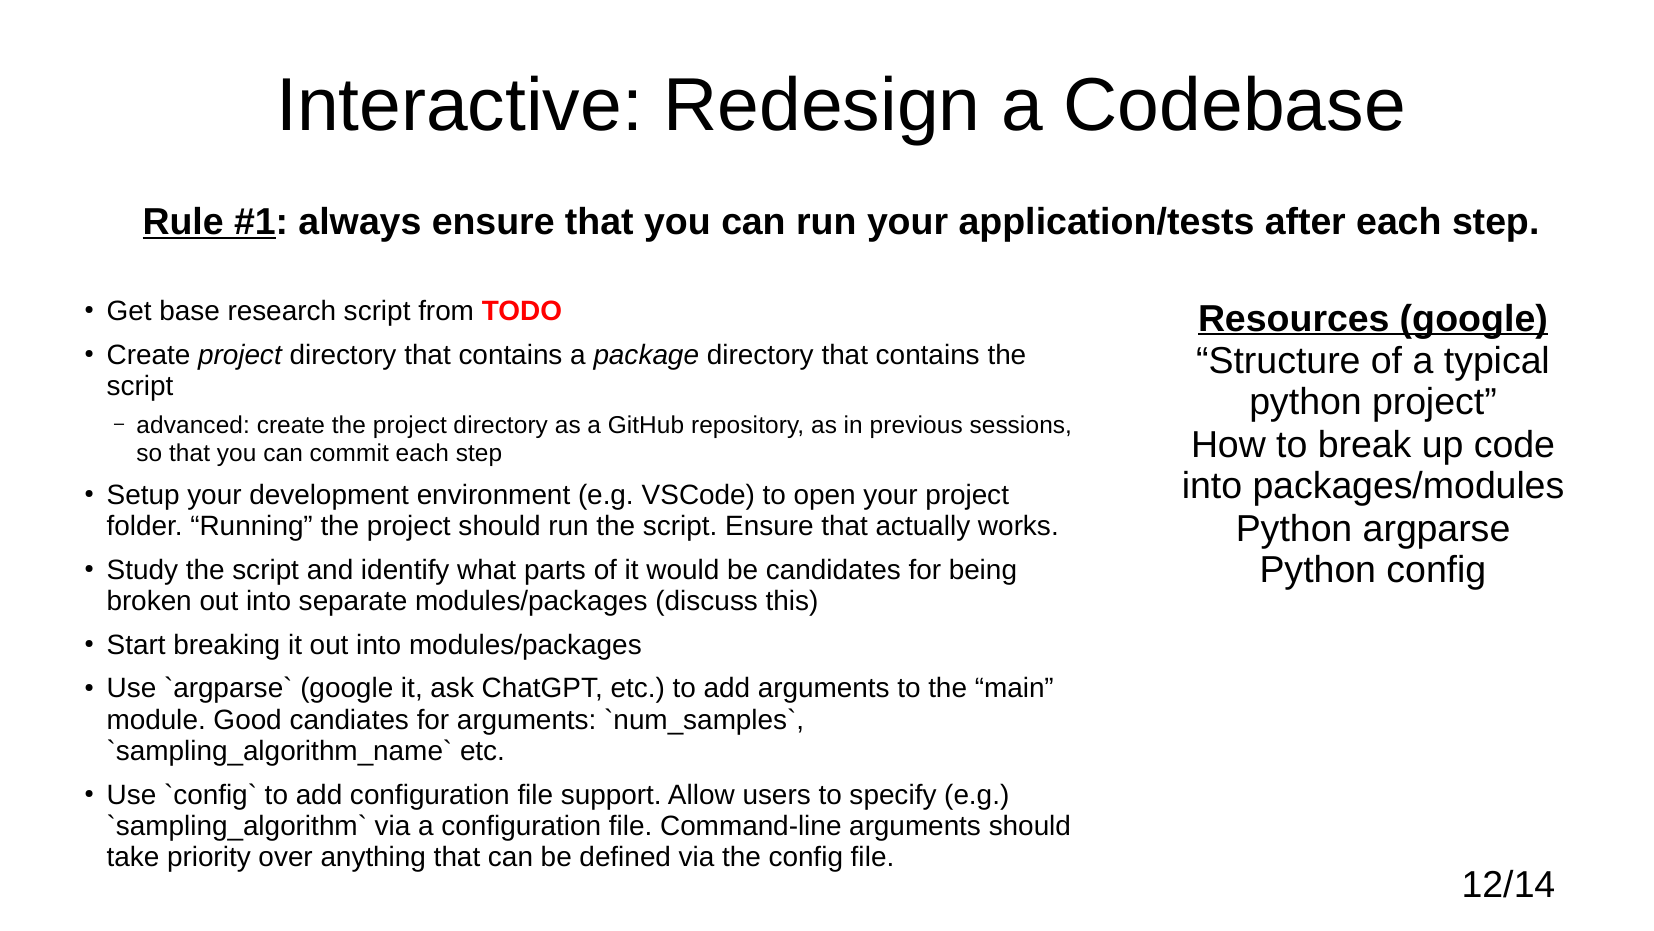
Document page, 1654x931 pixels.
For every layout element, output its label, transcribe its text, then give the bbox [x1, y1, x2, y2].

list Get base research script from TODO Create project directory that contains a package directory that contains the script advanced: create the project directory as a GitHub repository, as in previous sessions, so that you can commit each step Setup your development environment (e.g. VSCode) to open your project folder. “Running” the project should run the script. Ensure that actually works. Study the script and identify what parts of it would be candidates for being broken out into separate modules/packages (discuss this) Start breaking it out into modules/packages Use `argparse` (google it, ask ChatGPT, etc.) to add arguments to the “main” module. Good candiates for arguments: `num_samples`, `sampling_algorithm_name` etc. Use `config` to add configuration file support. Allow users to specify (e.g.) `sampling_algorithm` via a configuration file. Command-line arguments should take priority over anything that can be defined via the config file. [76, 295, 1093, 886]
text_box <number>/14 [1446, 856, 1625, 931]
text_box Resources (google) “Structure of a typical python project” How to break up code into packages/modules Python argparse Python config [1151, 289, 1595, 599]
text_box Rule #1: always ensure that you can run your application/tests after each step. [88, 193, 1595, 266]
title Interactive: Redesign a Codebase [59, 32, 1625, 178]
